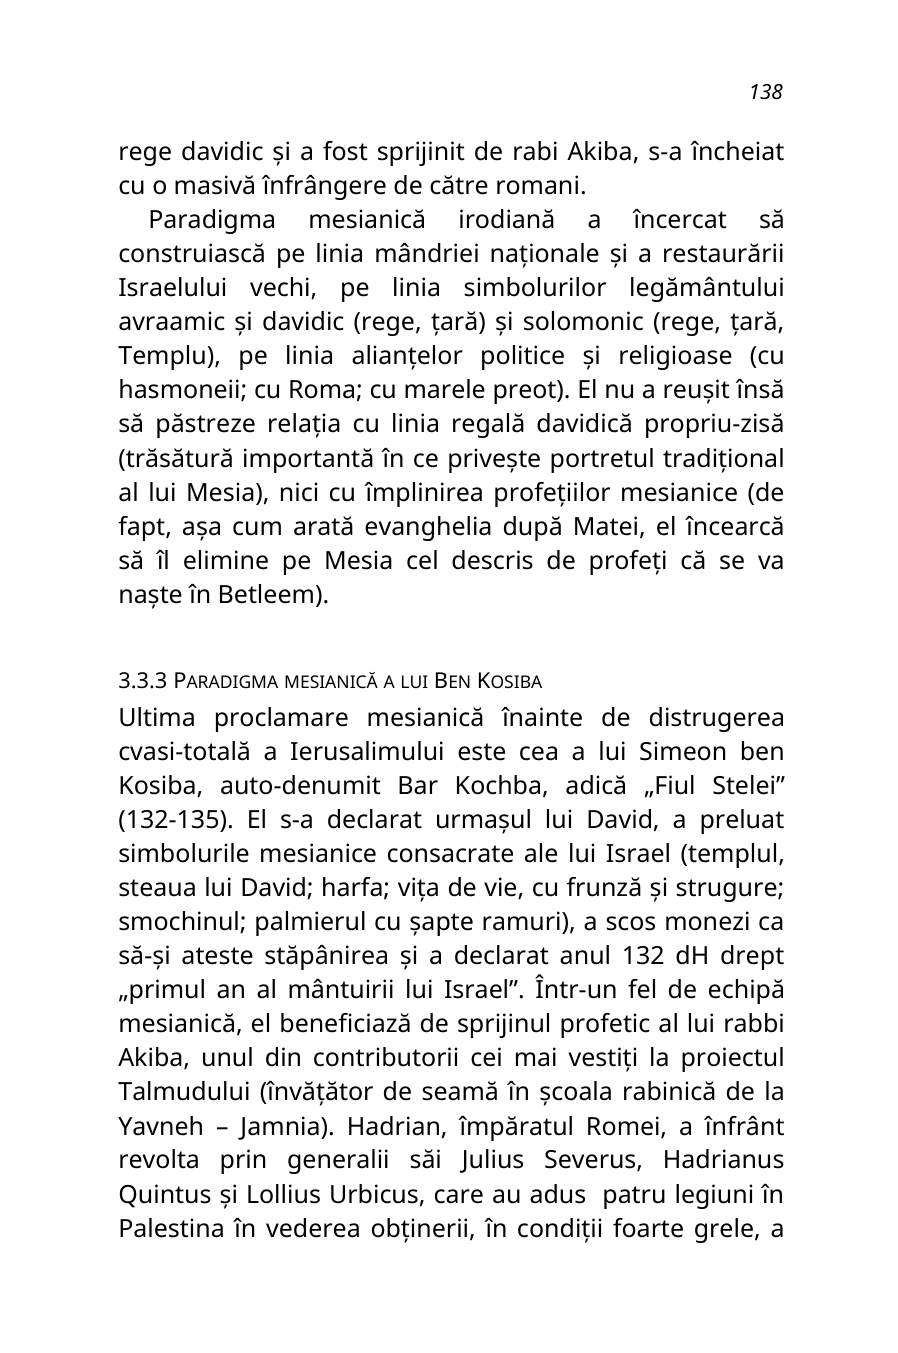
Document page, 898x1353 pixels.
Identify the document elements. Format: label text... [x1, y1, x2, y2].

text rege davidic şi a fost sprijinit de rabi Akiba, s-a încheiat cu o masivă înfrângere de către romani. [118, 134, 786, 202]
text Ultima proclamare mesianică înainte de distrugerea cvasi-totală a Ierusalimului este cea a lui Simeon ben Kosiba, auto-denumit Bar Kochba, adică „Fiul Stelei” (132-135). El s-a declarat urmaşul lui David, a preluat simbolurile mesianice consacrate ale lui Israel (templul, steaua lui David; harfa; viţa de vie, cu frunză şi strugure; smochinul; palmierul cu şapte ramuri), a scos monezi ca să-şi ateste stăpânirea şi a declarat anul 132 dH drept „primul an al mântuirii lui Israel”. Într-un fel de echipă mesianică, el beneficiază de sprijinul profetic al lui rabbi Akiba, unul din contributorii cei mai vestiţi la proiectul Talmudului (învăţător de seamă în şcoala rabinică de la Yavneh – Jamnia). Hadrian, împăratul Romei, a înfrânt revolta prin generalii săi Julius Severus, Hadrianus Quintus şi Lollius Urbicus, care au adus patru legiuni în Palestina în vederea obţinerii, în condiţii foarte grele, a [118, 699, 786, 1244]
text Paradigma mesianică irodiană a încercat să construiască pe linia mândriei naţionale şi a restaurării Israelului vechi, pe linia simbolurilor legământului avraamic şi davidic (rege, ţară) şi solomonic (rege, ţară, Templu), pe linia alianţelor politice şi religioase (cu hasmoneii; cu Roma; cu marele preot). El nu a reuşit însă să păstreze relaţia cu linia regală davidică propriu-zisă (trăsătură importantă în ce priveşte portretul tradiţional al lui Mesia), nici cu împlinirea profeţiilor mesianice (de fapt, aşa cum arată evanghelia după Matei, el încearcă să îl elimine pe Mesia cel descris de profeţi că se va naşte în Betleem). [118, 202, 786, 611]
subtitle 3.3.3 Paradigma mesianică a lui Ben Kosiba [118, 665, 786, 695]
